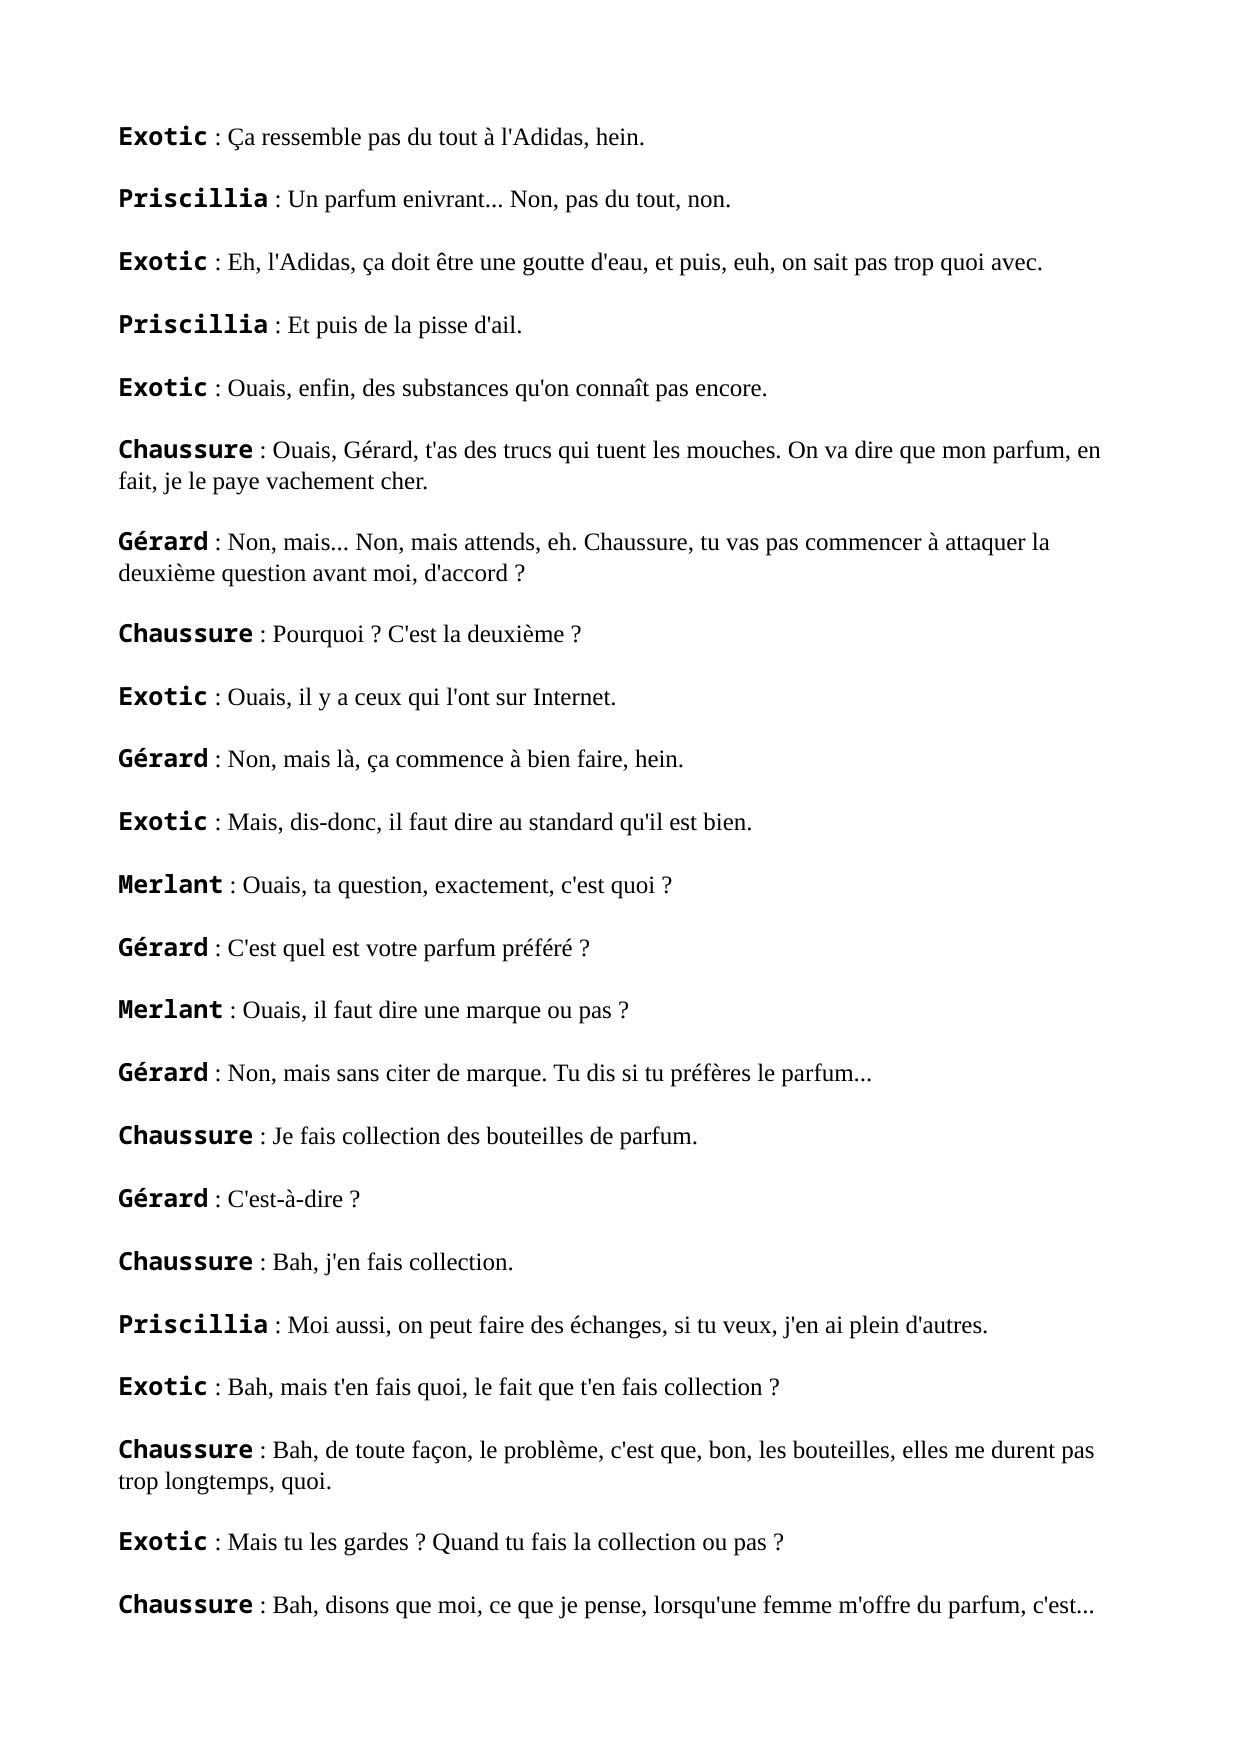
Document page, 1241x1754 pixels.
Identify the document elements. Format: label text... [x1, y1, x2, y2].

text Priscillia : Un parfum enivrant... Non, pas du tout, non. [118, 181, 1122, 215]
text Chaussure : Je fais collection des bouteilles de parfum. [118, 1118, 1122, 1152]
text Exotic : Mais tu les gardes ? Quand tu fais la collection ou pas ? [118, 1523, 1122, 1557]
text Chaussure : Pourquoi ? C'est la deuxième ? [118, 615, 1122, 649]
text Exotic : Eh, l'Adidas, ça doit être une goutte d'eau, et puis, euh, on sait pas trop quoi avec. [118, 244, 1122, 278]
text Merlant : Ouais, il faut dire une marque ou pas ? [118, 992, 1122, 1026]
text Gérard : Non, mais là, ça commence à bien faire, hein. [118, 741, 1122, 775]
text Exotic : Mais, dis-donc, il faut dire au standard qu'il est bien. [118, 804, 1122, 838]
text Exotic : Ouais, enfin, des substances qu'on connaît pas encore. [118, 369, 1122, 403]
text Chaussure : Ouais, Gérard, t'as des trucs qui tuent les mouches. On va dire que mon parfum, en fait, je le paye vachement cher. [118, 432, 1122, 495]
text Priscillia : Moi aussi, on peut faire des échanges, si tu veux, j'en ai plein d'autres. [118, 1306, 1122, 1340]
text Gérard : Non, mais sans citer de marque. Tu dis si tu préfères le parfum... [118, 1055, 1122, 1089]
text Exotic : Ouais, il y a ceux qui l'ont sur Internet. [118, 678, 1122, 712]
text Exotic : Bah, mais t'en fais quoi, le fait que t'en fais collection ? [118, 1369, 1122, 1403]
text Priscillia : Et puis de la pisse d'ail. [118, 307, 1122, 341]
text Gérard : C'est-à-dire ? [118, 1181, 1122, 1215]
text Chaussure : Bah, de toute façon, le problème, c'est que, bon, les bouteilles, elles me durent pas trop longtemps, quoi. [118, 1432, 1122, 1495]
text Gérard : C'est quel est votre parfum préféré ? [118, 929, 1122, 963]
text Exotic : Ça ressemble pas du tout à l'Adidas, hein. [118, 118, 1122, 152]
text Gérard : Non, mais... Non, mais attends, eh. Chaussure, tu vas pas commencer à attaquer la deuxième question avant moi, d'accord ? [118, 524, 1122, 587]
text Chaussure : Bah, disons que moi, ce que je pense, lorsqu'une femme m'offre du parfum, c'est... [118, 1586, 1122, 1620]
text Merlant : Ouais, ta question, exactement, c'est quoi ? [118, 867, 1122, 901]
text Chaussure : Bah, j'en fais collection. [118, 1243, 1122, 1277]
